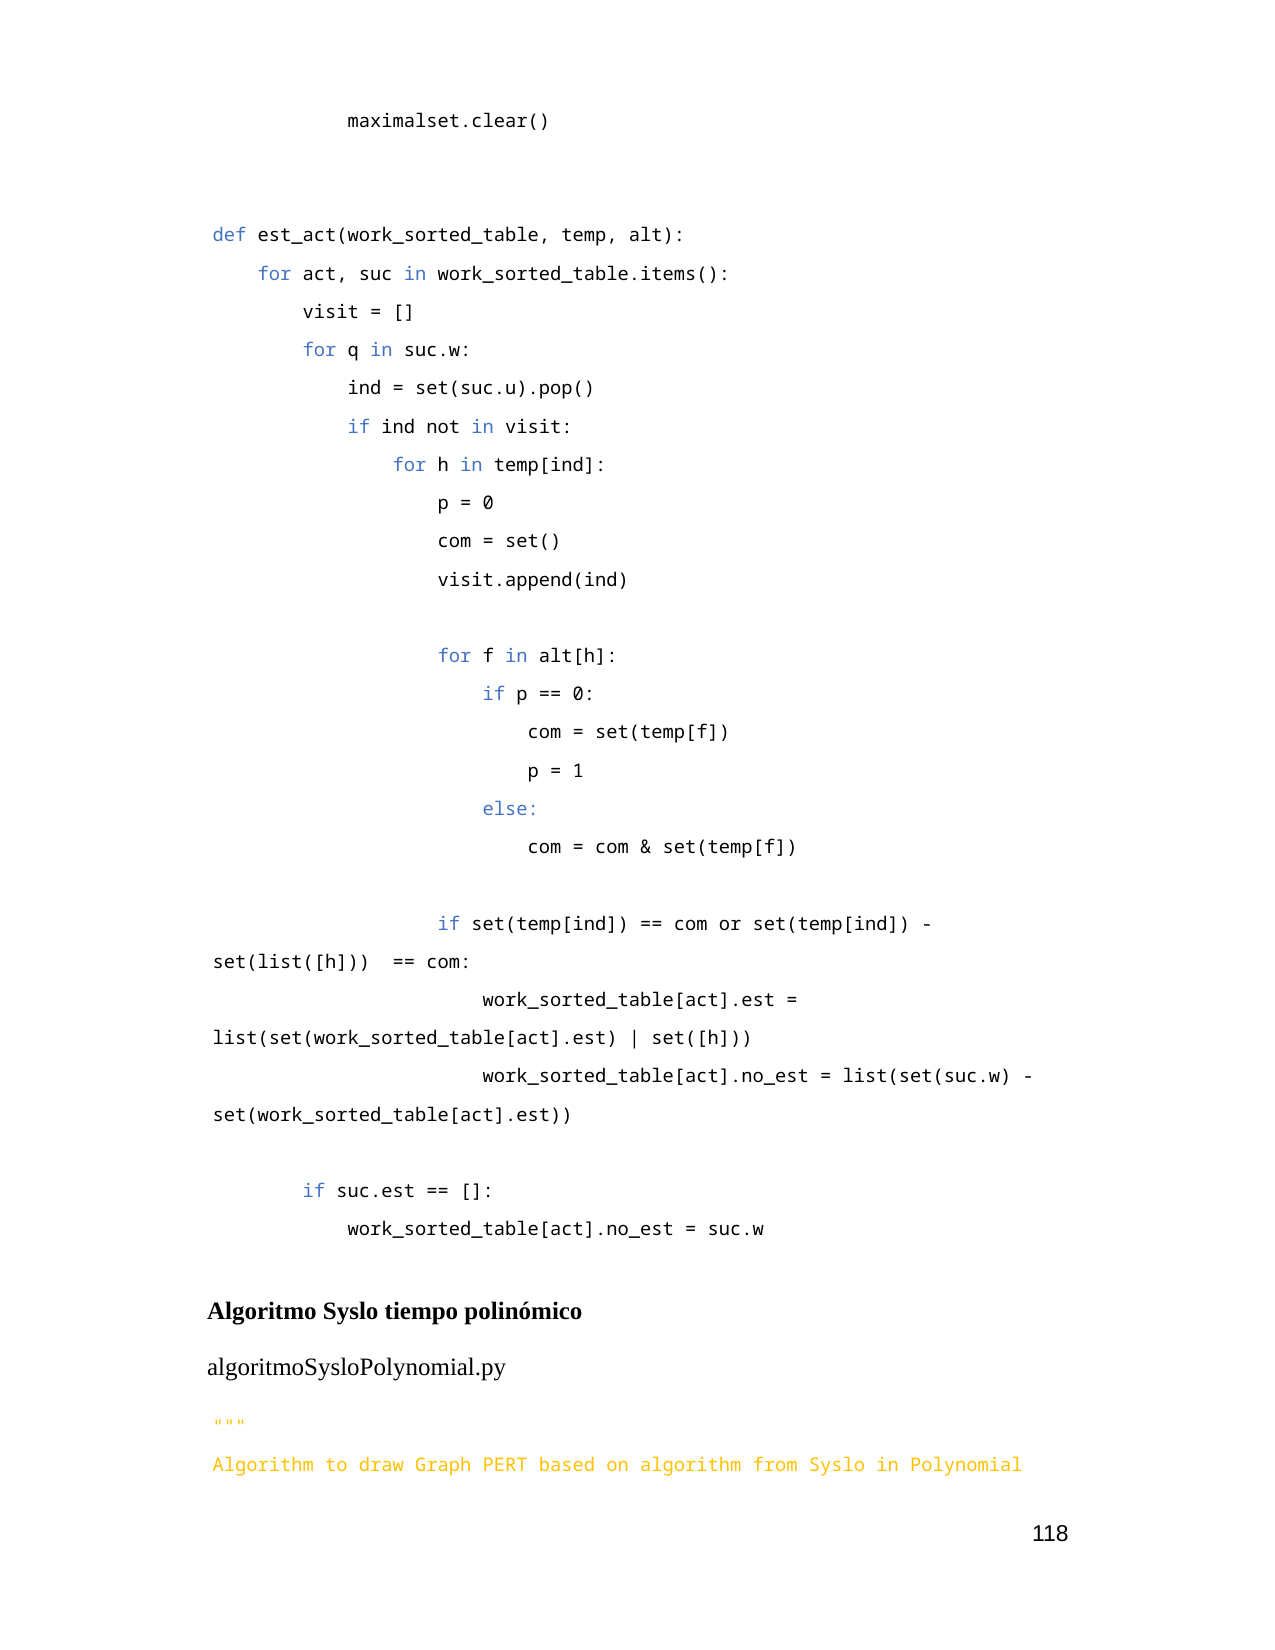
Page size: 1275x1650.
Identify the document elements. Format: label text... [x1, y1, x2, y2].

table_header """ Algorithm to draw Graph PERT based on algorithm from Syslo in Polynomial [207, 1407, 1078, 1482]
table_header maximalset.clear() def est_act(work_sorted_table, temp, alt): for act, suc in work_sorted_table.items(): visit = [] for q in suc.w: ind = set(suc.u).pop() if ind not in visit: for h in temp[ind]: p = 0 com = set() visit.append(ind) for f in alt[h]: if p == 0: com = set(temp[f]) p = 1 else: com = com & set(temp[f]) if set(temp[ind]) == com or set(temp[ind]) - set(list([h])) == com: work_sorted_table[act].est = list(set(work_sorted_table[act].est) | set([h])) work_sorted_table[act].no_est = list(set(suc.w) - set(work_sorted_table[act].est)) if suc.est == []: work_sorted_table[act].no_est = suc.w [207, 101, 1078, 1296]
text Algoritmo Syslo tiempo polinómico [207, 1296, 1068, 1325]
text algoritmoSysloPolynomial.py [207, 1352, 1068, 1380]
